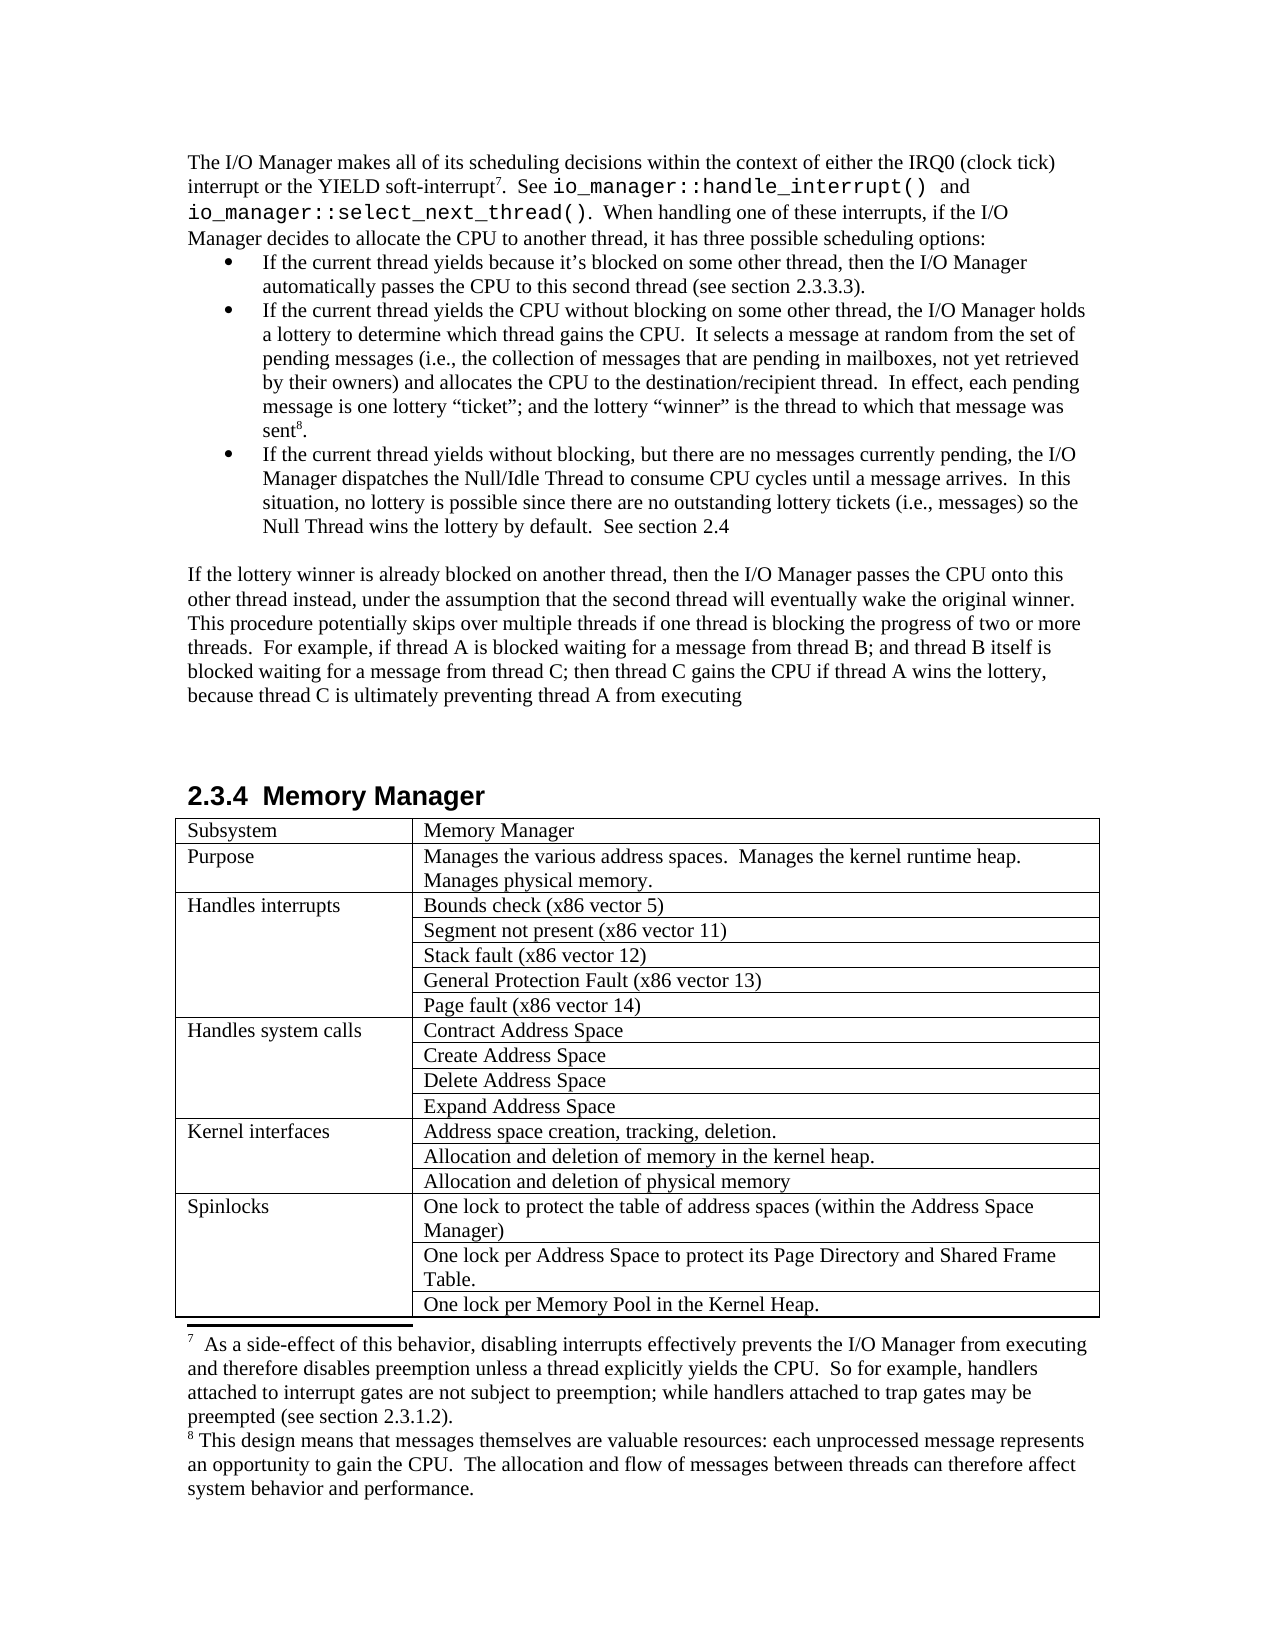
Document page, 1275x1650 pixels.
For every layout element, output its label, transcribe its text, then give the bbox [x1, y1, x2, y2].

text As a side-effect of this behavior, disabling interrupts effectively prevents the I/O Manager from executing and therefore disables preemption unless a thread explicitly yields the CPU. So for example, handlers attached to interrupt gates are not subject to preemption; while handlers attached to trap gates may be preempted (see section 2.3.1.2). [187, 1332, 1087, 1428]
text The I/O Manager makes all of its scheduling decisions within the context of either the IRQ0 (clock tick) interrupt or the YIELD soft-interrupt. See io_manager::handle_interrupt() and io_manager::select_next_thread(). When handling one of these interrupts, if the I/O Manager decides to allocate the CPU to another thread, it has three possible scheduling options: [187, 150, 1087, 249]
table_cell Address space creation, tracking, deletion. [413, 1119, 1099, 1143]
table_cell Allocation and deletion of physical memory [413, 1169, 1099, 1193]
table_cell Contract Address Space [413, 1018, 1099, 1042]
table_cell Kernel interfaces [176, 1119, 412, 1193]
table_cell Manages the various address spaces. Manages the kernel runtime heap. Manages physical memory. [413, 844, 1099, 892]
table_cell Allocation and deletion of memory in the kernel heap. [413, 1144, 1099, 1168]
table_cell Stack fault (x86 vector 12) [413, 943, 1099, 967]
table_cell Purpose [176, 844, 412, 892]
table_cell Spinlocks [176, 1194, 412, 1316]
table_cell One lock per Memory Pool in the Kernel Heap. [413, 1292, 1099, 1316]
table_cell Page fault (x86 vector 14) [413, 993, 1099, 1017]
table_cell One lock per Address Space to protect its Page Directory and Shared Frame Table. [413, 1243, 1099, 1291]
text If the lottery winner is already blocked on another thread, then the I/O Manager passes the CPU onto this other thread instead, under the assumption that the second thread will eventually wake the original winner. This procedure potentially skips over multiple threads if one thread is blocking the progress of two or more threads. For example, if thread A is blocked waiting for a message from thread B; and thread B itself is blocked waiting for a message from thread C; then thread C gains the CPU if thread A wins the lottery, because thread C is ultimately preventing thread A from executing [187, 562, 1087, 707]
table_cell Expand Address Space [413, 1094, 1099, 1118]
list This design means that messages themselves are valuable resources: each unprocessed message represents an opportunity to gain the CPU. The allocation and flow of messages between threads can therefore affect system behavior and performance. [187, 1428, 1087, 1500]
table_header Subsystem [176, 819, 412, 842]
list If the current thread yields because it’s blocked on some other thread, then the I/O Manager automatically passes the CPU to this second thread (see section 2.3.3.3). [225, 249, 1087, 298]
table_cell Handles system calls [176, 1018, 412, 1118]
subtitle Memory Manager [187, 780, 1087, 811]
table_cell Segment not present (x86 vector 11) [413, 918, 1099, 942]
table_cell One lock to protect the table of address spaces (within the Address Space Manager) [413, 1194, 1099, 1242]
table_cell Bounds check (x86 vector 5) [413, 893, 1099, 917]
table_cell Delete Address Space [413, 1069, 1099, 1092]
list If the current thread yields the CPU without blocking on some other thread, the I/O Manager holds a lottery to determine which thread gains the CPU. It selects a message at random from the set of pending messages (i.e., the collection of messages that are pending in mailboxes, not yet retrieved by their owners) and allocates the CPU to the destination/recipient thread. In effect, each pending message is one lottery “ticket”; and the lottery “winner” is the thread to which that message was sent. [225, 298, 1087, 442]
table_cell Handles interrupts [176, 893, 412, 1017]
list If the current thread yields without blocking, but there are no messages currently pending, the I/O Manager dispatches the Null/Idle Thread to consume CPU cycles until a message arrives. In this situation, no lottery is possible since there are no outstanding lottery tickets (i.e., messages) so the Null Thread wins the lottery by default. See section 2.4 [225, 442, 1087, 538]
table_header Memory Manager [413, 819, 1099, 842]
table_cell Create Address Space [413, 1043, 1099, 1067]
table_cell General Protection Fault (x86 vector 13) [413, 968, 1099, 992]
